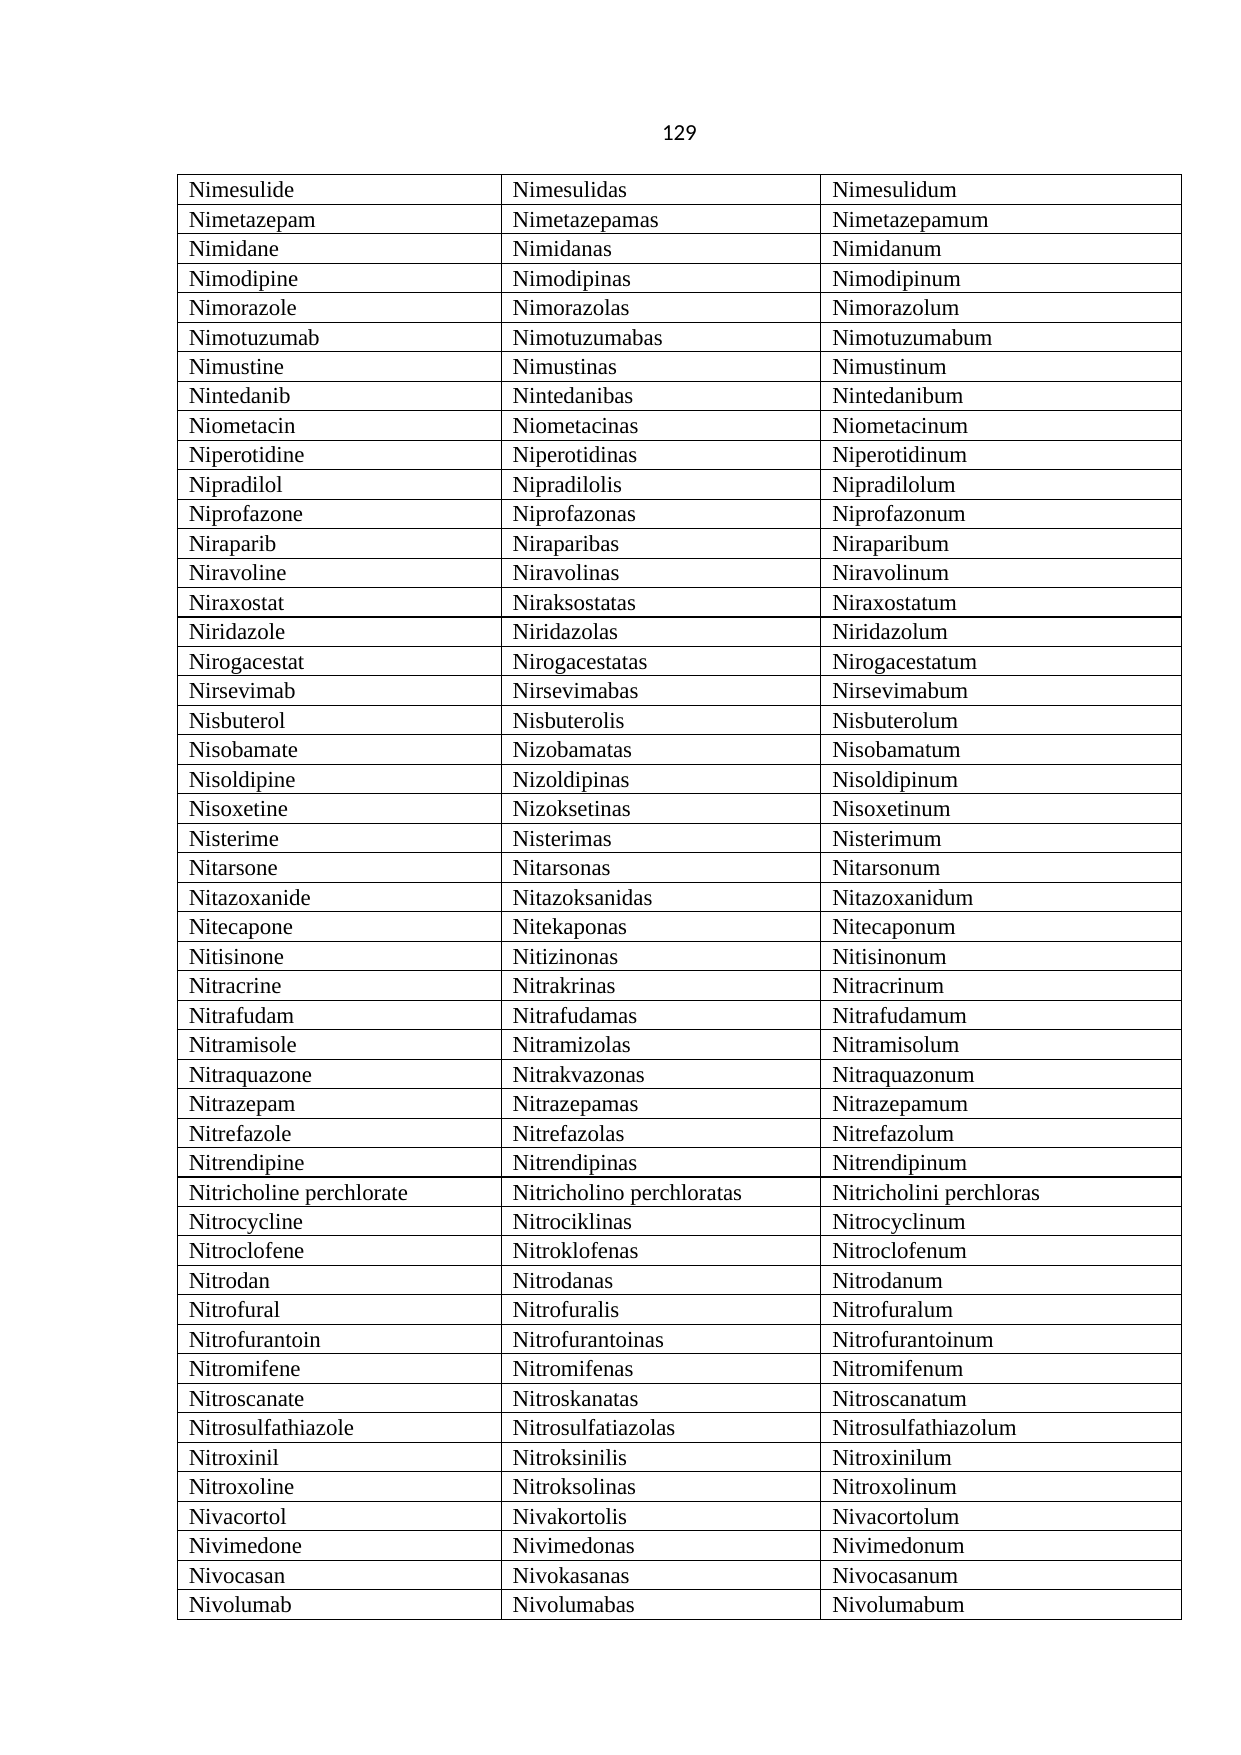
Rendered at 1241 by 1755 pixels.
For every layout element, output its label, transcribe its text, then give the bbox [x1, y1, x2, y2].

table_cell Nimorazolum [821, 293, 1181, 322]
table_cell Nitazoxanide [178, 883, 501, 911]
table_cell Niraxostat [178, 588, 501, 616]
table_cell Niprofazonas [502, 500, 820, 528]
table_cell Nitroxinilum [821, 1443, 1181, 1471]
table_cell Nitrefazolum [821, 1119, 1181, 1147]
table_cell Nivolumabas [502, 1590, 820, 1619]
table_cell Nimustinum [821, 352, 1181, 381]
table_cell Nitecaponum [821, 912, 1181, 941]
table_cell Nitrafudamas [502, 1001, 820, 1029]
table_cell Nimidanum [821, 234, 1181, 263]
table_cell Nivokasanas [502, 1561, 820, 1589]
table_cell Nirsevimabas [502, 676, 820, 705]
table_cell Nisbuterol [178, 706, 501, 734]
table_cell Nitromifenas [502, 1354, 820, 1383]
table_cell Nitizinonas [502, 942, 820, 970]
table_cell Nipradilolum [821, 470, 1181, 498]
table_cell Niraksostatas [502, 588, 820, 616]
table_cell Nitrocycline [178, 1207, 501, 1235]
table_cell Nitarsonum [821, 853, 1181, 882]
table_cell Niometacinas [502, 411, 820, 439]
table_cell Nisobamatum [821, 735, 1181, 764]
table_cell Nisoxetinum [821, 794, 1181, 823]
table_cell Nitrafudam [178, 1001, 501, 1029]
table_cell Nitrefazolas [502, 1119, 820, 1147]
table_cell Nitracrine [178, 971, 501, 999]
table_cell Niravolinum [821, 559, 1181, 587]
table_cell Niravolinas [502, 559, 820, 587]
table_cell Nimotuzumabas [502, 323, 820, 351]
table_cell Nitrosulfathiazole [178, 1413, 501, 1442]
table_cell Nitramisolum [821, 1030, 1181, 1058]
table_cell Nitromifenum [821, 1354, 1181, 1383]
table_cell Nimetazepamum [821, 205, 1181, 233]
table_cell Niridazolas [502, 618, 820, 646]
table_cell Nimodipine [178, 264, 501, 292]
table_cell Niraparib [178, 529, 501, 557]
table_cell Nitrendipinas [502, 1148, 820, 1176]
table_cell Nitrocyclinum [821, 1207, 1181, 1235]
table_cell Nirogacestatum [821, 647, 1181, 675]
table_cell Niraxostatum [821, 588, 1181, 616]
table_cell Niraparibum [821, 529, 1181, 557]
table_cell Nitecapone [178, 912, 501, 941]
table_cell Nisbuterolum [821, 706, 1181, 734]
table_cell Nitrazepam [178, 1089, 501, 1117]
table_cell Nitrendipinum [821, 1148, 1181, 1176]
table_cell Nisoxetine [178, 794, 501, 823]
table_cell Nitrofuralum [821, 1295, 1181, 1324]
table_cell Niometacin [178, 411, 501, 439]
table_cell Nitazoksanidas [502, 883, 820, 911]
table_cell Nitrofurantoinas [502, 1325, 820, 1353]
table_cell Niperotidinas [502, 441, 820, 469]
table_cell Nitrofurantoinum [821, 1325, 1181, 1353]
table_cell Nirsevimabum [821, 676, 1181, 705]
table_cell Nitramisole [178, 1030, 501, 1058]
table_cell Nitarsonas [502, 853, 820, 882]
table_cell Nivacortolum [821, 1502, 1181, 1530]
table_cell Nitroxinil [178, 1443, 501, 1471]
table_cell Nitrosulfathiazolum [821, 1413, 1181, 1442]
table_cell Nivolumabum [821, 1590, 1181, 1619]
table_cell Nitroscanate [178, 1384, 501, 1412]
table_cell Nintedanibas [502, 382, 820, 410]
table_cell Nitracrinum [821, 971, 1181, 999]
table_cell Nizoksetinas [502, 794, 820, 823]
table_cell Nizobamatas [502, 735, 820, 764]
table_cell Nivakortolis [502, 1502, 820, 1530]
table_cell Nivimedonas [502, 1531, 820, 1560]
table_cell Nitromifene [178, 1354, 501, 1383]
table_cell Nimidane [178, 234, 501, 263]
table_cell Nimidanas [502, 234, 820, 263]
table_cell Nitrakvazonas [502, 1060, 820, 1088]
table_cell Nivacortol [178, 1502, 501, 1530]
table_cell Nisterime [178, 824, 501, 852]
table_cell Nimotuzumab [178, 323, 501, 351]
table_cell Nipradilol [178, 470, 501, 498]
table_cell Nitraquazonum [821, 1060, 1181, 1088]
table_cell Nivocasan [178, 1561, 501, 1589]
table_cell Nitrociklinas [502, 1207, 820, 1235]
table_cell Nimodipinas [502, 264, 820, 292]
table_cell Nisobamate [178, 735, 501, 764]
table_cell Nitekaponas [502, 912, 820, 941]
table_cell Nimesulide [178, 175, 501, 204]
table_cell Nintedanibum [821, 382, 1181, 410]
table_cell Nisbuterolis [502, 706, 820, 734]
table_cell Nizoldipinas [502, 765, 820, 793]
table_cell Niperotidine [178, 441, 501, 469]
table_cell Nitrodanas [502, 1266, 820, 1294]
table_cell Nitricholini perchloras [821, 1178, 1181, 1206]
table_cell Nirsevimab [178, 676, 501, 705]
table_cell Nisterimas [502, 824, 820, 852]
table_cell Niraparibas [502, 529, 820, 557]
table_cell Niravoline [178, 559, 501, 587]
table_cell Nitisinone [178, 942, 501, 970]
table_cell Nipradilolis [502, 470, 820, 498]
table_cell Nivimedonum [821, 1531, 1181, 1560]
table_cell Nintedanib [178, 382, 501, 410]
table_cell Nimesulidas [502, 175, 820, 204]
table_cell Nimodipinum [821, 264, 1181, 292]
table_cell Nimotuzumabum [821, 323, 1181, 351]
table_cell Nitroskanatas [502, 1384, 820, 1412]
table_cell Nitrofural [178, 1295, 501, 1324]
table_cell Nimetazepam [178, 205, 501, 233]
table_cell Nitrafudamum [821, 1001, 1181, 1029]
table_cell Niprofazonum [821, 500, 1181, 528]
table_cell Nitroscanatum [821, 1384, 1181, 1412]
table_cell Nimesulidum [821, 175, 1181, 204]
table_cell Nitroksinilis [502, 1443, 820, 1471]
table_cell Nitroclofene [178, 1236, 501, 1265]
table_cell Nimorazole [178, 293, 501, 322]
table_cell Nivocasanum [821, 1561, 1181, 1589]
table_cell Nivolumab [178, 1590, 501, 1619]
table_cell Nitricholino perchloratas [502, 1178, 820, 1206]
table_cell Nitrofurantoin [178, 1325, 501, 1353]
table_cell Niprofazone [178, 500, 501, 528]
table_cell Nisoldipine [178, 765, 501, 793]
table_cell Nitrofuralis [502, 1295, 820, 1324]
table_cell Nimustinas [502, 352, 820, 381]
table_cell Nitroxolinum [821, 1472, 1181, 1501]
table_cell Niridazolum [821, 618, 1181, 646]
table_cell Nitroxoline [178, 1472, 501, 1501]
table_cell Nitramizolas [502, 1030, 820, 1058]
table_cell Nitazoxanidum [821, 883, 1181, 911]
table_cell Nitrazepamum [821, 1089, 1181, 1117]
table_cell Niperotidinum [821, 441, 1181, 469]
table_cell Nimustine [178, 352, 501, 381]
table_cell Nitraquazone [178, 1060, 501, 1088]
table_cell Nitrazepamas [502, 1089, 820, 1117]
table_cell Nitrendipine [178, 1148, 501, 1176]
table_cell Nitisinonum [821, 942, 1181, 970]
table_cell Niridazole [178, 618, 501, 646]
table_cell Nitrosulfatiazolas [502, 1413, 820, 1442]
table_cell Nitroklofenas [502, 1236, 820, 1265]
table_cell Nitroksolinas [502, 1472, 820, 1501]
table_cell Nirogacestatas [502, 647, 820, 675]
table_cell Nitrodan [178, 1266, 501, 1294]
table_cell Nimorazolas [502, 293, 820, 322]
table_cell Nitroclofenum [821, 1236, 1181, 1265]
table_cell Nisoldipinum [821, 765, 1181, 793]
table_cell Nitrefazole [178, 1119, 501, 1147]
table_cell Nitricholine perchlorate [178, 1178, 501, 1206]
table_cell Nitrodanum [821, 1266, 1181, 1294]
table_cell Nisterimum [821, 824, 1181, 852]
table_cell Nitrakrinas [502, 971, 820, 999]
table_cell Nirogacestat [178, 647, 501, 675]
table_cell Nimetazepamas [502, 205, 820, 233]
table_cell Nitarsone [178, 853, 501, 882]
table_cell Nivimedone [178, 1531, 501, 1560]
table_cell Niometacinum [821, 411, 1181, 439]
